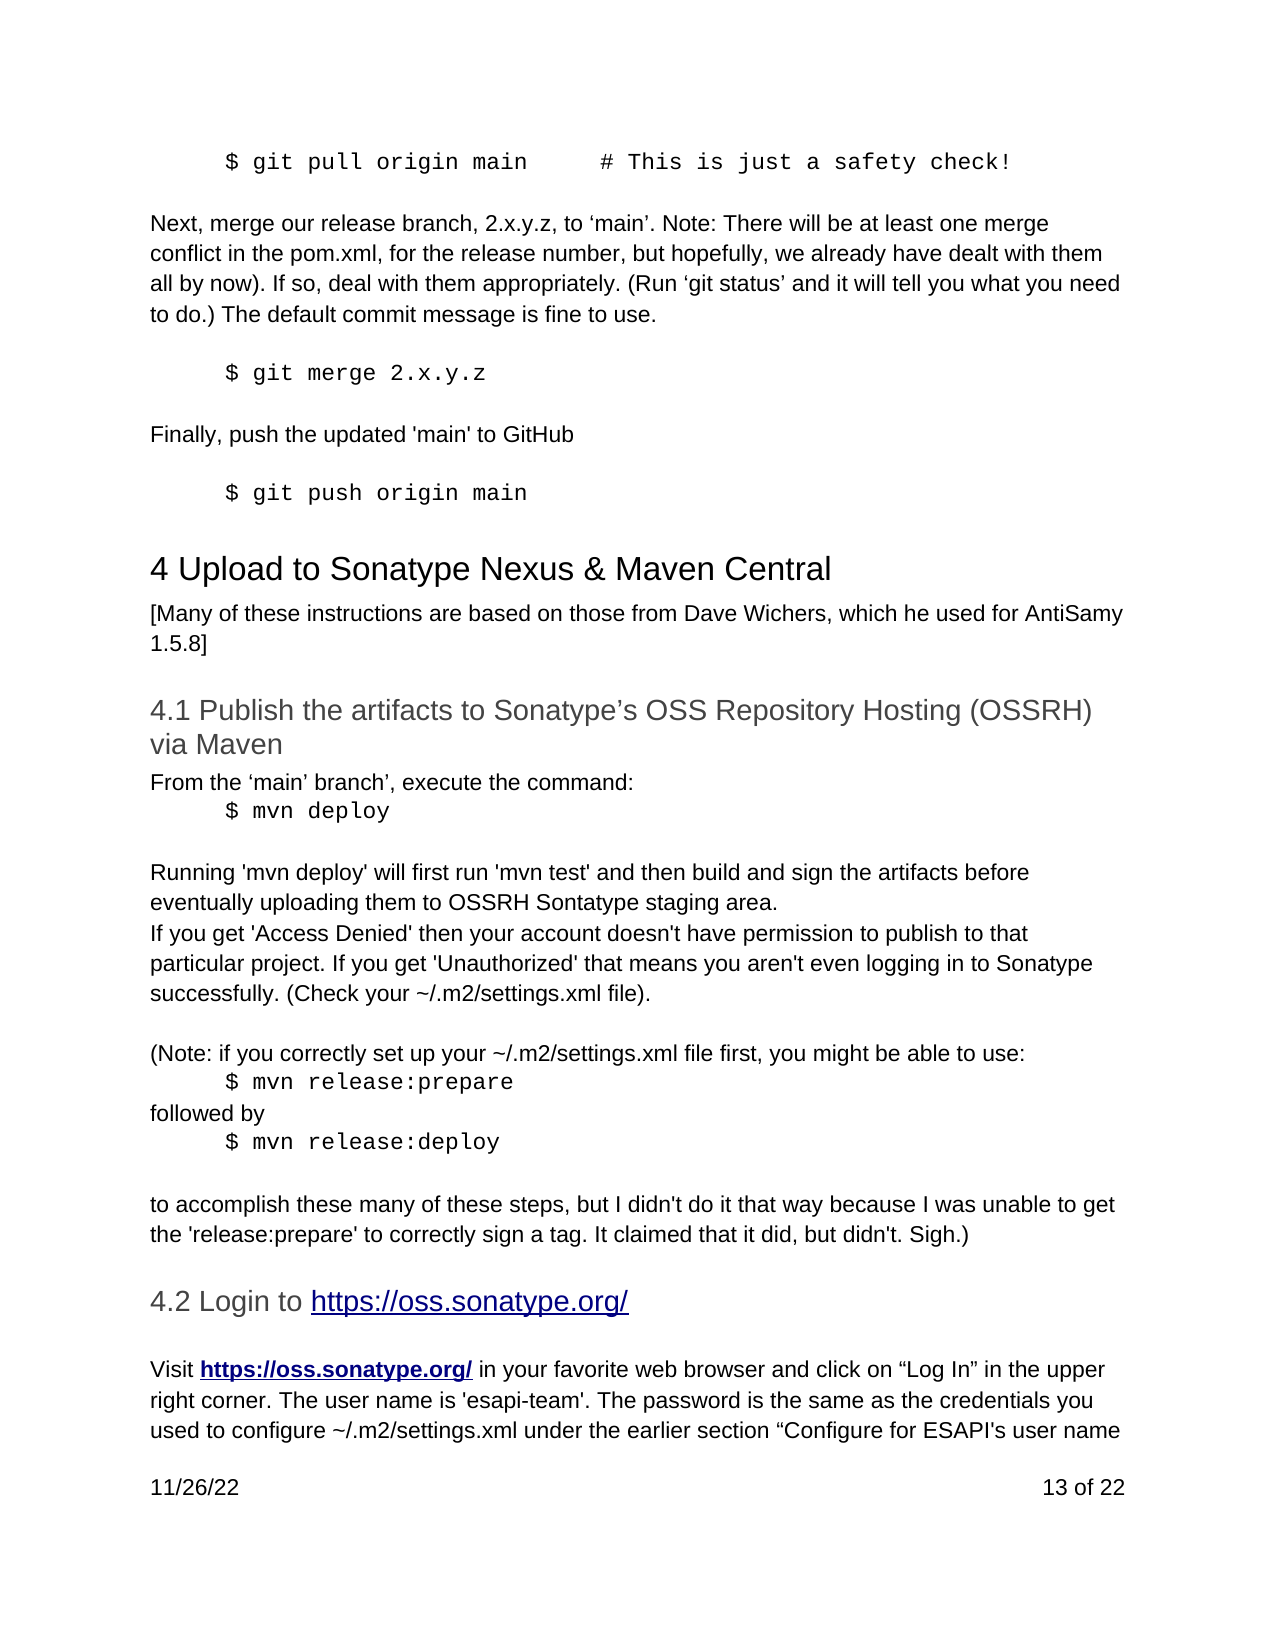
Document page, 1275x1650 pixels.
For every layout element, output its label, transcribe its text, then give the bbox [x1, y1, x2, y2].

text $ git push origin main [225, 481, 1125, 507]
text followed by [150, 1100, 1125, 1127]
subtitle Upload to Sonatype Nexus & Maven Central [150, 549, 1125, 587]
text If you get 'Access Denied' then your account doesn't have permission to publish to that particular project. If you get 'Unauthorized' that means you aren't even logging in to Sonatype successfully. (Check your ~/.m2/settings.xml file). [150, 919, 1125, 1006]
text Finally, push the updated 'main' to GitHub [150, 421, 1125, 447]
text $ mvn release:prepare [225, 1071, 1125, 1096]
text $ git merge 2.x.y.z [225, 361, 1125, 387]
text [Many of these instructions are based on those from Dave Wichers, which he used for AntiSamy 1.5.8] [150, 600, 1125, 656]
subtitle Publish the artifacts to Sonatype’s OSS Repository Hosting (OSSRH) via Maven [150, 693, 1125, 761]
text to accomplish these many of these steps, but I didn't do it that way because I was unable to get the 'release:prepare' to correctly sign a tag. It claimed that it did, but didn't. Sigh.) [150, 1191, 1125, 1247]
text $ mvn release:deploy [225, 1131, 1125, 1156]
text Visit https://oss.sonatype.org/ in your favorite web browser and click on “Log In” in the upper right corner. The user name is 'esapi-team'. The password is the same as the credentials you used to configure ~/.m2/settings.xml under the earlier section “Configure for ESAPI's user name [150, 1356, 1125, 1443]
text From the ‘main’ branch’, execute the command: [150, 769, 1125, 795]
text $ mvn deploy [225, 799, 1125, 825]
text (Note: if you correctly set up your ~/.m2/settings.xml file first, you might be able to use: [150, 1040, 1125, 1067]
subtitle Login to https://oss.sonatype.org/ [150, 1284, 1125, 1318]
text Next, merge our release branch, 2.x.y.z, to ‘main’. Note: There will be at least one merge conflict in the pom.xml, for the release number, but hopefully, we already have dealt with them all by now). If so, deal with them appropriately. (Run ‘git status’ and it will tell you what you need to do.) The default commit message is fine to use. [150, 210, 1125, 327]
text Running 'mvn deploy' will first run 'mvn test' and then build and sign the artifacts before eventually uploading them to OSSRH Sontatype staging area. [150, 859, 1125, 916]
text $ git pull origin main # This is just a safety check! [225, 150, 1125, 176]
